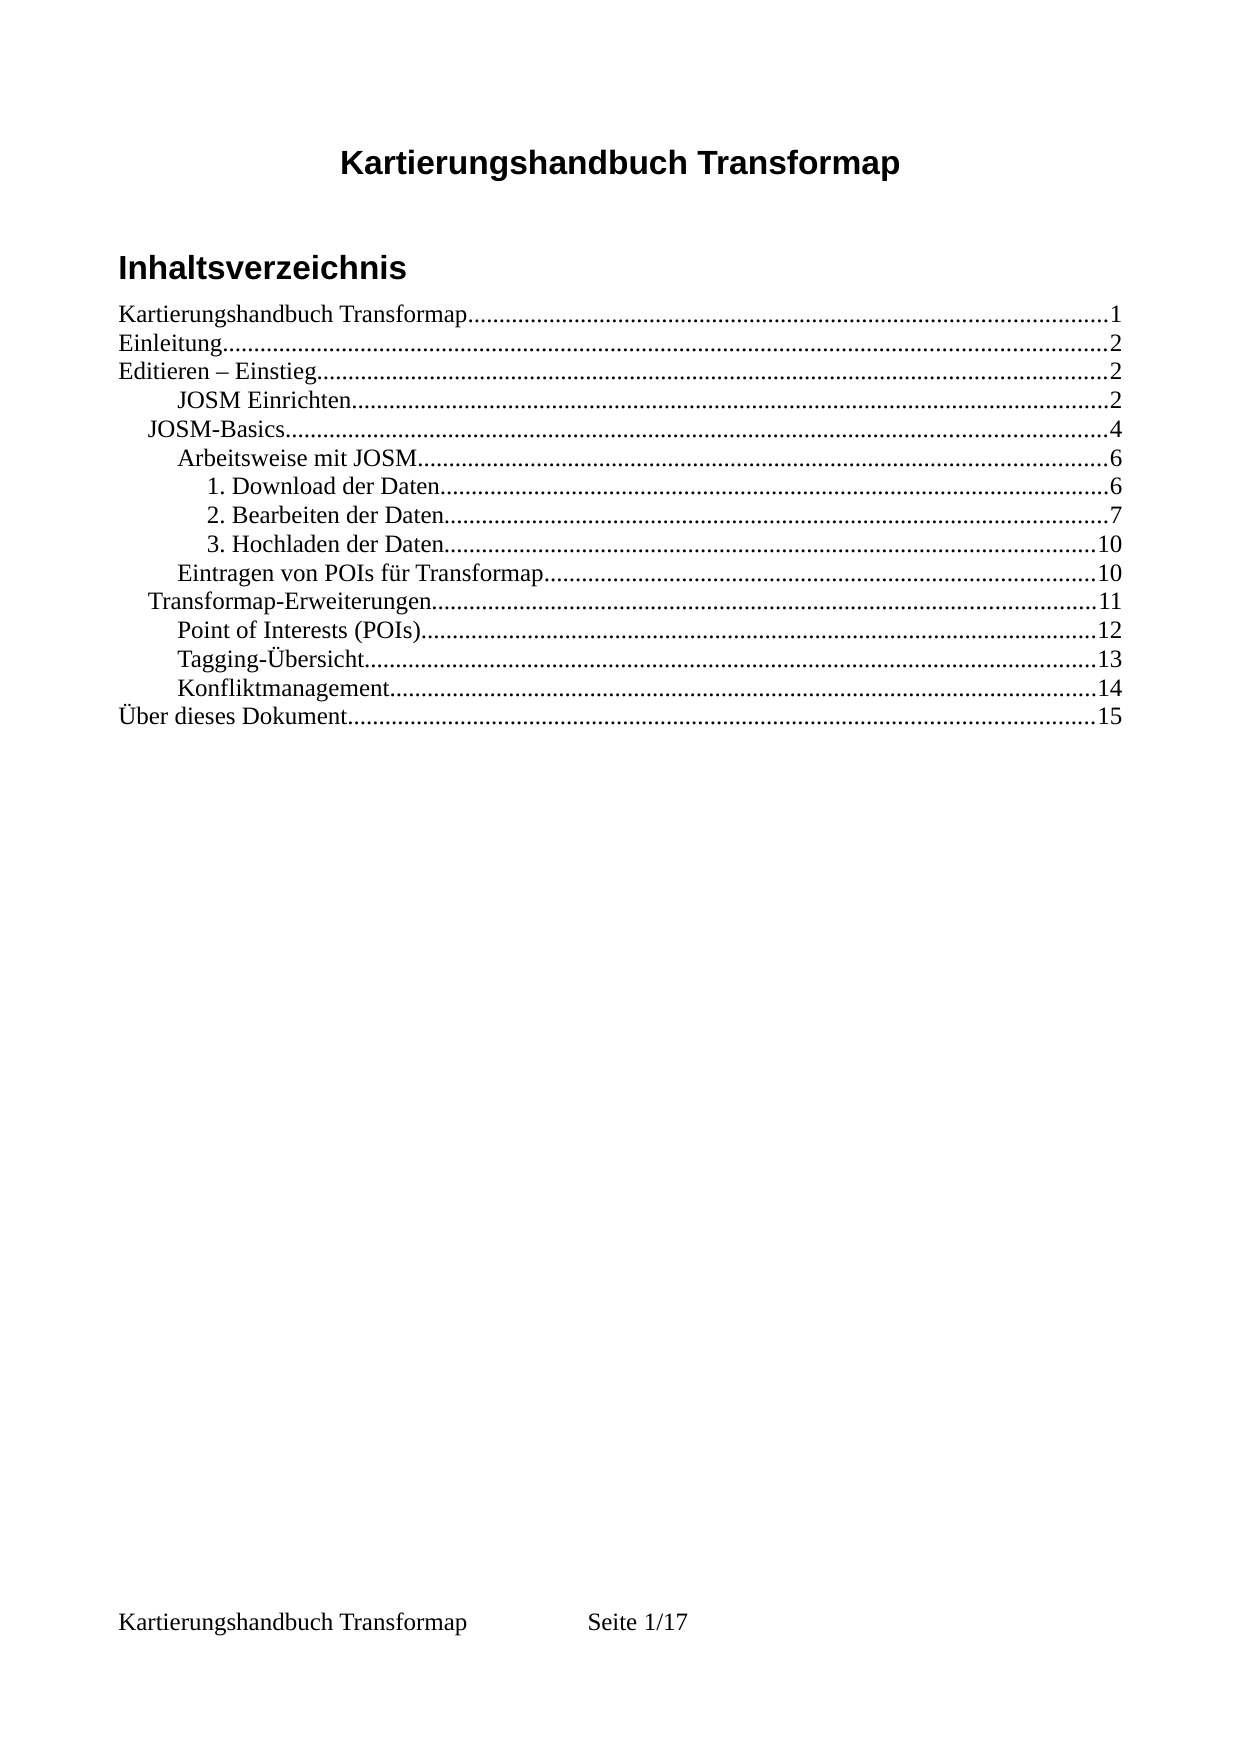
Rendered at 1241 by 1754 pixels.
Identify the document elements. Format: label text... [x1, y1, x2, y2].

text JOSM-Basics 4 [148, 414, 1122, 443]
text Arbeitsweise mit JOSM 6 [177, 443, 1122, 471]
text Über dieses Dokument 15 [118, 701, 1122, 730]
text 2. Bearbeiten der Daten 7 [207, 500, 1122, 529]
text Point of Interests (POIs) 12 [177, 615, 1122, 644]
text Einleitung 2 [118, 328, 1122, 356]
subtitle Inhaltsverzeichnis [118, 248, 1122, 286]
text JOSM Einrichten 2 [177, 385, 1122, 414]
subtitle Kartierungshandbuch Transformap [118, 143, 1122, 182]
text Kartierungshandbuch Transformap 1 [118, 299, 1122, 328]
text 1. Download der Daten 6 [207, 471, 1122, 500]
text Eintragen von POIs für Transformap 10 [177, 558, 1122, 586]
text Transformap-Erweiterungen 11 [148, 586, 1122, 615]
text Konfliktmanagement 14 [177, 673, 1122, 701]
text Tagging-Übersicht 13 [177, 644, 1122, 673]
text 3. Hochladen der Daten 10 [207, 529, 1122, 558]
text Editieren – Einstieg 2 [118, 356, 1122, 385]
